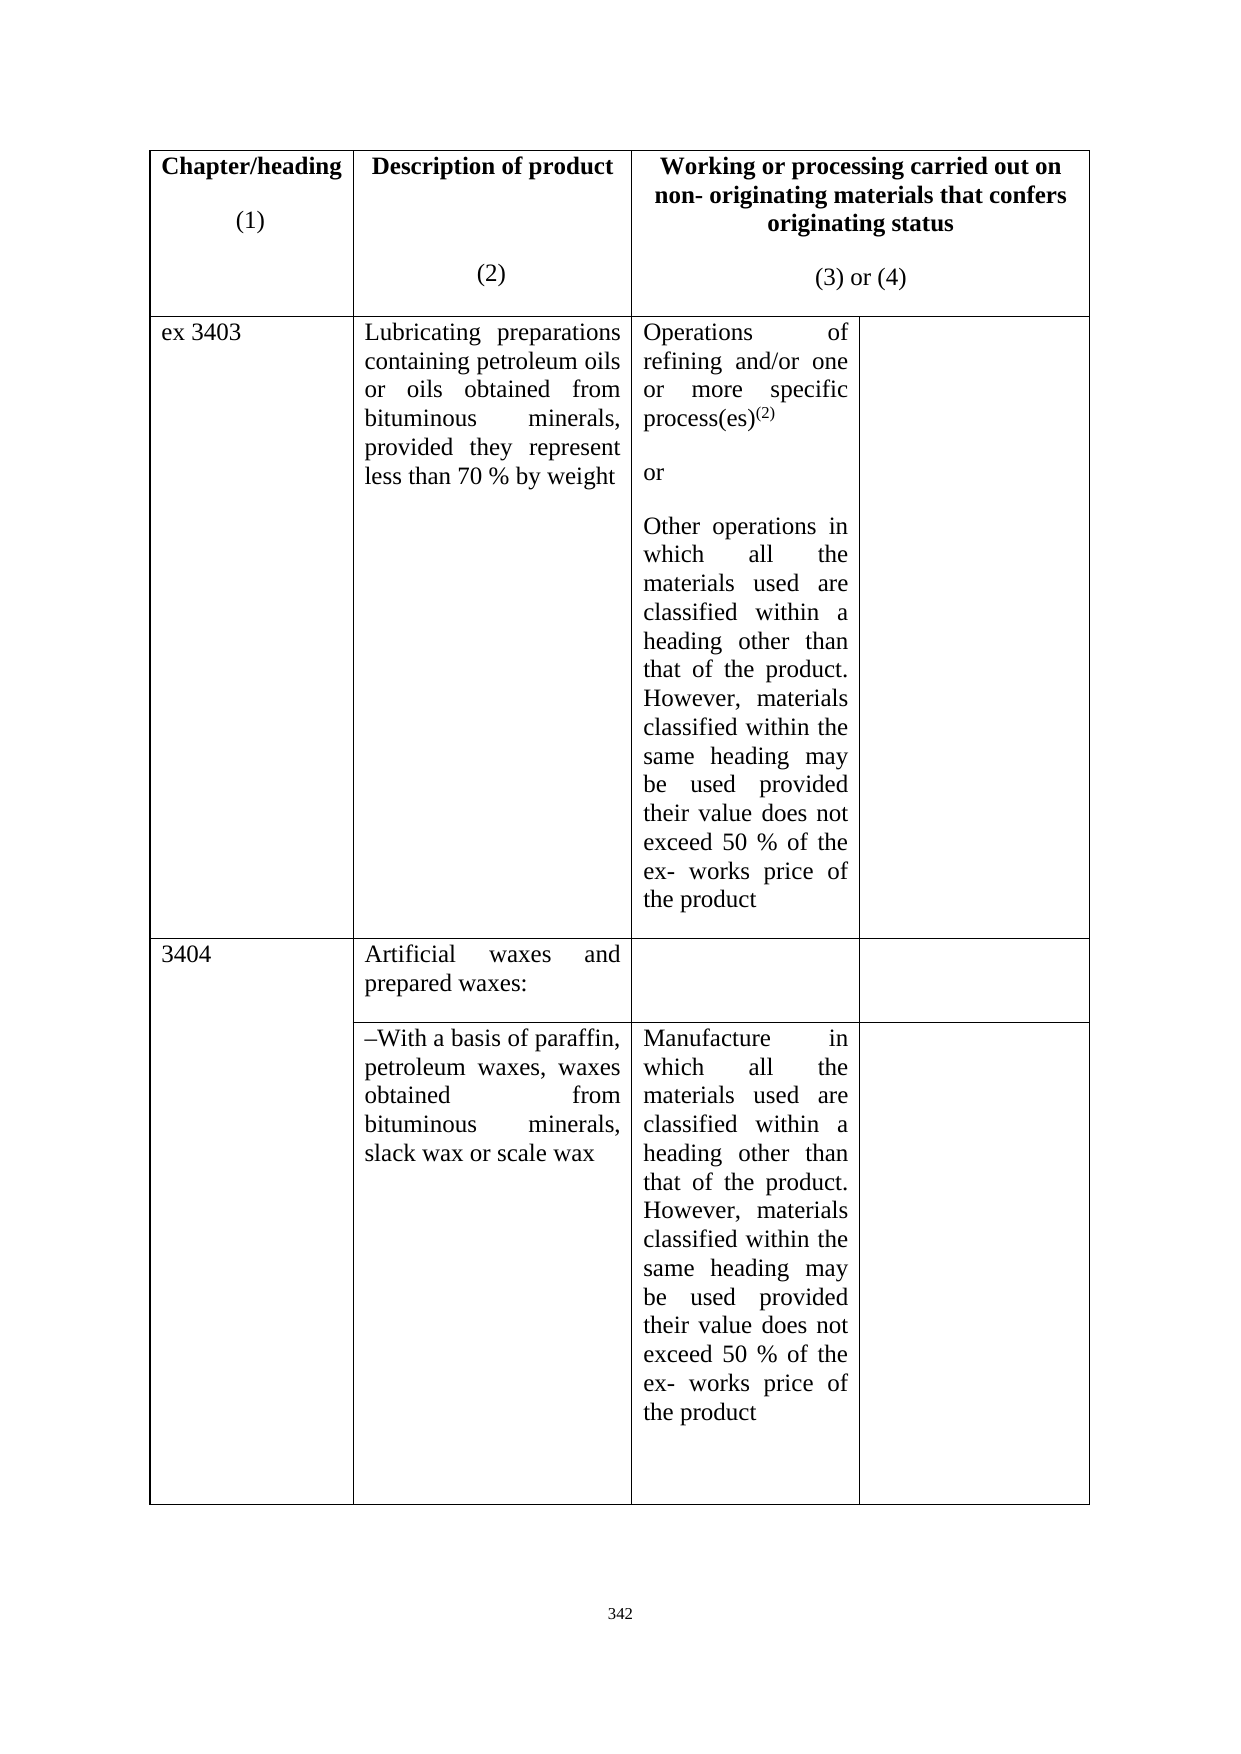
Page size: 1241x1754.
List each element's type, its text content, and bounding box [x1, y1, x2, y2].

table_header Working or processing carried out on non- originating materials that confers originating status (3) or (4) [632, 151, 1089, 316]
table_cell [860, 317, 1089, 938]
table_cell [632, 939, 859, 1022]
table_header Chapter/heading (1) [151, 151, 353, 316]
table_cell Artificial waxes and prepared waxes: [354, 939, 631, 1022]
table_cell [860, 1023, 1089, 1504]
table_cell –With a basis of paraffin, petroleum waxes, waxes obtained from bituminous minerals, slack wax or scale wax [354, 1023, 631, 1504]
table_cell [860, 939, 1089, 1022]
table_cell Lubricating preparations containing petroleum oils or oils obtained from bituminous minerals, provided they represent less than 70 % by weight [354, 317, 631, 938]
table_cell ex 3403 [151, 317, 353, 938]
table_cell 3404 [151, 939, 353, 1504]
table_header Description of product (2) [354, 151, 631, 316]
table_cell Manufacture in which all the materials used are classified within a heading other than that of the product. However, materials classified within the same heading may be used provided their value does not exceed 50 % of the ex- works price of the product [632, 1023, 859, 1504]
table_cell Operations of refining and/or one or more specific process(es)(2) or Other operations in which all the materials used are classified within a heading other than that of the product. However, materials classified within the same heading may be used provided their value does not exceed 50 % of the ex- works price of the product [632, 317, 859, 938]
